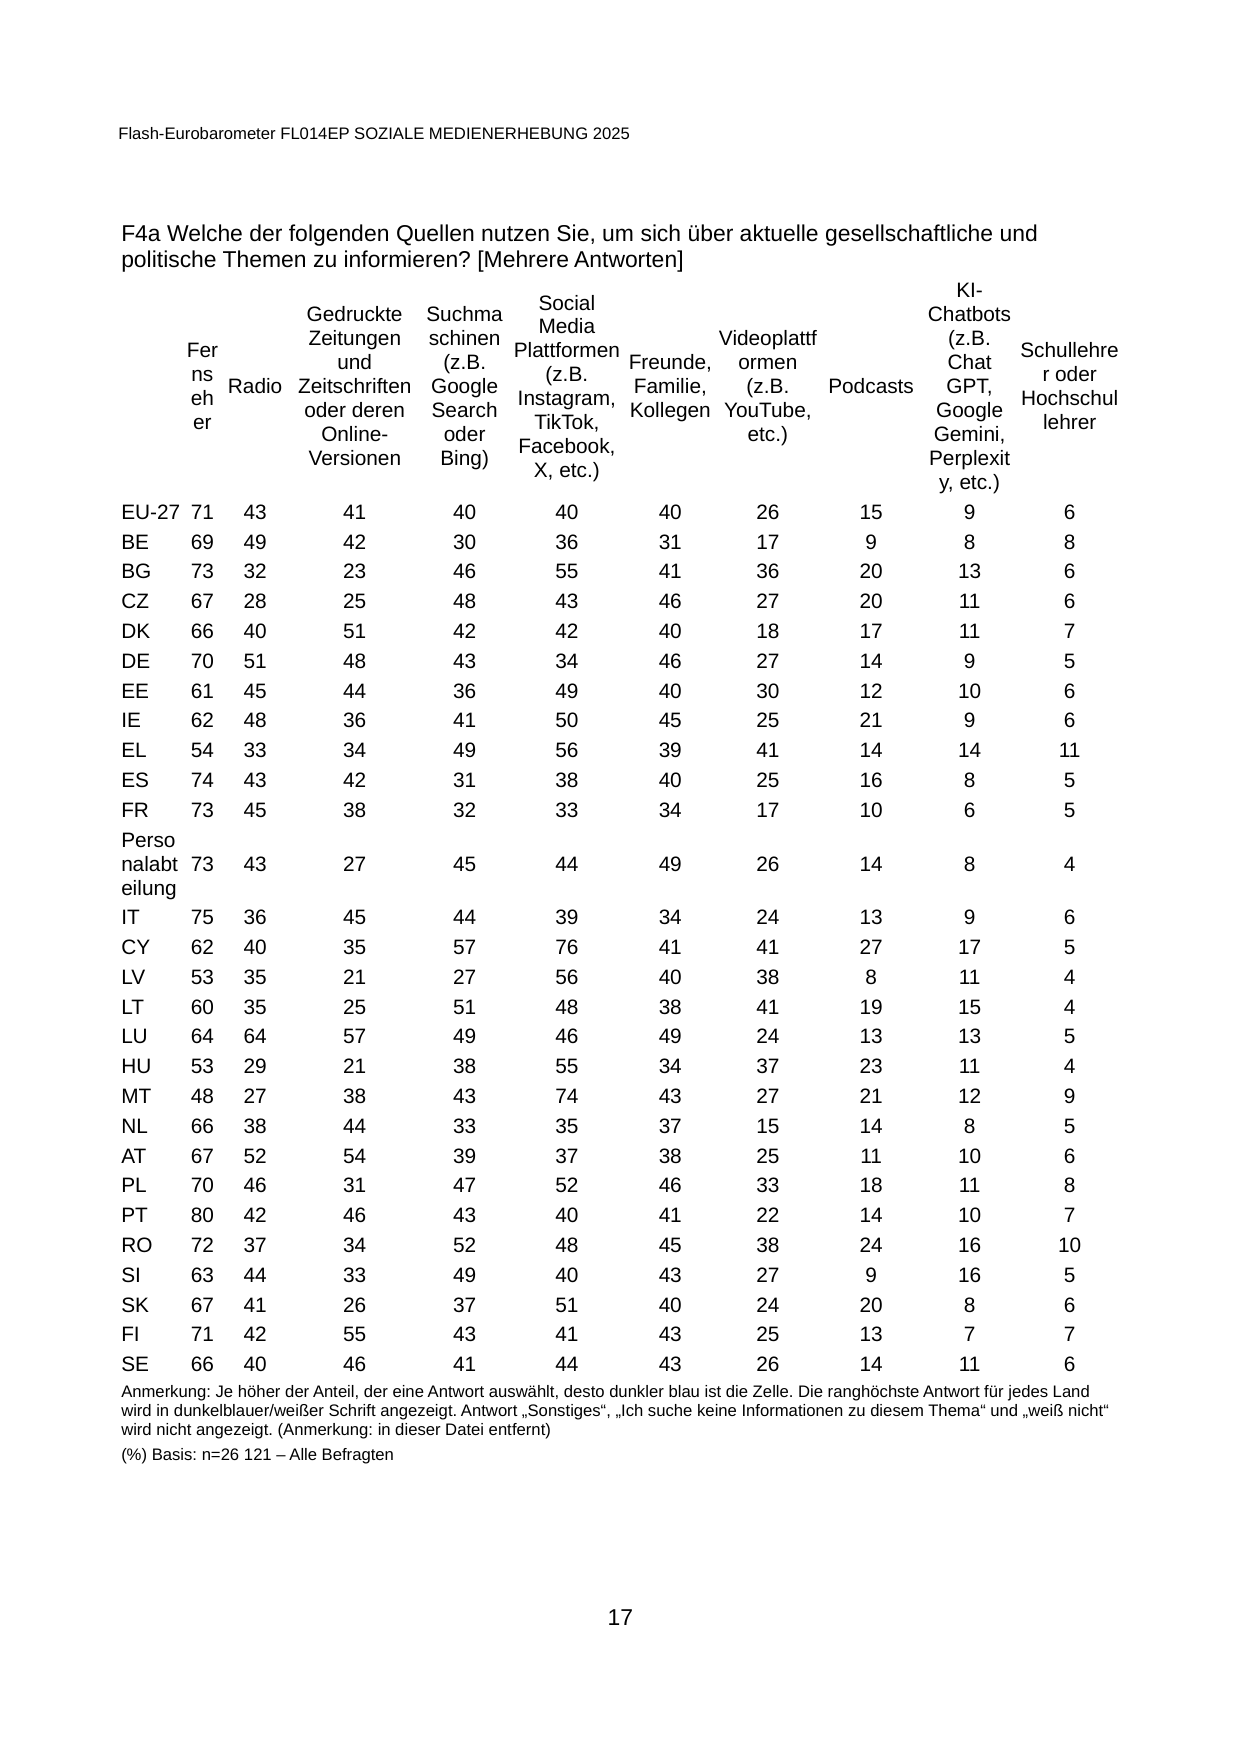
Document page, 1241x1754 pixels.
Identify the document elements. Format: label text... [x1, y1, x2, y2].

table_cell 4 [1017, 992, 1122, 1021]
table_cell 46 [625, 1170, 716, 1200]
table_cell Podcasts [820, 275, 922, 497]
table_cell 48 [184, 1081, 221, 1111]
table_cell 40 [625, 616, 716, 646]
table_cell 26 [716, 825, 820, 902]
table_cell 40 [420, 497, 508, 527]
table_cell NL [118, 1111, 183, 1141]
table_cell 27 [716, 1260, 820, 1289]
table_cell 38 [289, 1081, 420, 1111]
table_cell 18 [820, 1170, 922, 1200]
table_cell 26 [289, 1290, 420, 1319]
table_cell 62 [184, 705, 221, 735]
table_cell 53 [184, 1051, 221, 1081]
table_cell 44 [509, 1349, 625, 1379]
table_cell 8 [922, 825, 1017, 902]
table_cell 34 [625, 795, 716, 824]
table_cell 45 [221, 795, 289, 824]
table_cell 35 [509, 1111, 625, 1141]
table_cell SE [118, 1349, 183, 1379]
table_cell 40 [625, 962, 716, 992]
table_cell 27 [221, 1081, 289, 1111]
table_cell 10 [922, 1141, 1017, 1170]
table_cell 6 [1017, 497, 1122, 527]
table_cell 12 [922, 1081, 1017, 1111]
table_cell 74 [509, 1081, 625, 1111]
table_cell 8 [922, 1290, 1017, 1319]
table_cell 57 [289, 1021, 420, 1051]
table_cell 67 [184, 1141, 221, 1170]
table_cell 44 [420, 902, 508, 932]
table_cell 51 [289, 616, 420, 646]
table_cell 48 [420, 586, 508, 616]
table_cell 70 [184, 1170, 221, 1200]
table_cell 49 [509, 676, 625, 705]
table_cell 80 [184, 1200, 221, 1230]
table_cell CZ [118, 586, 183, 616]
table_cell 61 [184, 676, 221, 705]
table_cell 33 [420, 1111, 508, 1141]
table_cell 8 [1017, 527, 1122, 556]
table_cell 11 [922, 1051, 1017, 1081]
table_header F4a Welche der folgenden Quellen nutzen Sie, um sich über aktuelle gesellschaftliche und politische Themen zu informieren? [Mehrere Antworten] [118, 217, 1122, 275]
table_cell IT [118, 902, 183, 932]
table_cell 36 [221, 902, 289, 932]
table_cell 41 [420, 1349, 508, 1379]
table_cell 67 [184, 586, 221, 616]
table_cell 43 [625, 1319, 716, 1349]
table_cell 52 [509, 1170, 625, 1200]
table_cell 14 [820, 1111, 922, 1141]
table_cell 31 [420, 765, 508, 795]
table_cell 9 [922, 705, 1017, 735]
table_cell 41 [221, 1290, 289, 1319]
table_cell 33 [221, 735, 289, 765]
table_cell 46 [221, 1170, 289, 1200]
table_cell 5 [1017, 1260, 1122, 1289]
table_cell 14 [820, 1349, 922, 1379]
table_cell 20 [820, 586, 922, 616]
table_cell LU [118, 1021, 183, 1051]
table_cell 6 [922, 795, 1017, 824]
table_cell (%) Basis: n=26 121 – Alle Befragten [118, 1442, 1122, 1467]
table_cell 27 [716, 646, 820, 676]
table_cell 22 [716, 1200, 820, 1230]
table_cell 11 [922, 1349, 1017, 1379]
table_cell FI [118, 1319, 183, 1349]
table_cell 29 [221, 1051, 289, 1081]
table_cell 41 [625, 556, 716, 586]
table_cell 37 [716, 1051, 820, 1081]
table_cell 38 [509, 765, 625, 795]
table_cell 42 [420, 616, 508, 646]
table_cell 33 [289, 1260, 420, 1289]
table_cell 23 [289, 556, 420, 586]
table_cell Videoplattformen (z.B. YouTube, etc.) [716, 275, 820, 497]
table_cell 11 [922, 1170, 1017, 1200]
table_cell 11 [922, 616, 1017, 646]
table_cell 42 [221, 1319, 289, 1349]
table_cell 10 [1017, 1230, 1122, 1260]
table_cell 75 [184, 902, 221, 932]
table_cell 43 [625, 1260, 716, 1289]
table_cell 38 [420, 1051, 508, 1081]
table_cell 8 [922, 527, 1017, 556]
table_cell 55 [509, 1051, 625, 1081]
table_cell 76 [509, 932, 625, 962]
table_cell 17 [716, 795, 820, 824]
table_cell 48 [509, 992, 625, 1021]
table_cell DK [118, 616, 183, 646]
table_cell 67 [184, 1290, 221, 1319]
table_cell 41 [289, 497, 420, 527]
table_cell 36 [420, 676, 508, 705]
table_cell 17 [820, 616, 922, 646]
table_cell 6 [1017, 1349, 1122, 1379]
table_cell 8 [820, 962, 922, 992]
table_cell 43 [221, 765, 289, 795]
table_cell 40 [509, 1260, 625, 1289]
table_cell 30 [420, 527, 508, 556]
table_cell BE [118, 527, 183, 556]
table_cell 64 [184, 1021, 221, 1051]
table_cell 38 [625, 1141, 716, 1170]
table_cell 39 [420, 1141, 508, 1170]
table_cell SI [118, 1260, 183, 1289]
table_cell 63 [184, 1260, 221, 1289]
table_cell 13 [820, 1319, 922, 1349]
table_cell 10 [922, 676, 1017, 705]
table_cell 31 [625, 527, 716, 556]
table_cell 15 [820, 497, 922, 527]
table_cell 45 [420, 825, 508, 902]
table_cell PT [118, 1200, 183, 1230]
table_cell 34 [625, 1051, 716, 1081]
table_cell 38 [221, 1111, 289, 1141]
table_cell 39 [509, 902, 625, 932]
table_cell 6 [1017, 705, 1122, 735]
table_cell 8 [922, 765, 1017, 795]
table_cell 4 [1017, 962, 1122, 992]
table_cell 11 [922, 962, 1017, 992]
table_cell 14 [820, 825, 922, 902]
table_cell 73 [184, 825, 221, 902]
table_cell 49 [420, 735, 508, 765]
table_cell 19 [820, 992, 922, 1021]
table_cell 49 [420, 1021, 508, 1051]
table_cell Personalabteilung [118, 825, 183, 902]
table_cell EL [118, 735, 183, 765]
table_cell 10 [922, 1200, 1017, 1230]
table_cell 6 [1017, 556, 1122, 586]
table_cell 16 [922, 1260, 1017, 1289]
table_cell 9 [820, 527, 922, 556]
table_cell 6 [1017, 902, 1122, 932]
table_cell 73 [184, 795, 221, 824]
table_cell 9 [922, 646, 1017, 676]
table_cell Radio [221, 275, 289, 497]
table_cell 23 [820, 1051, 922, 1081]
table_cell 38 [625, 992, 716, 1021]
table_cell 64 [221, 1021, 289, 1051]
table_cell 31 [289, 1170, 420, 1200]
table_cell 51 [420, 992, 508, 1021]
table_cell DE [118, 646, 183, 676]
table_cell 9 [1017, 1081, 1122, 1111]
table_cell 14 [820, 1200, 922, 1230]
table_cell 7 [922, 1319, 1017, 1349]
table_cell 15 [922, 992, 1017, 1021]
table_cell Anmerkung: Je höher der Anteil, der eine Antwort auswählt, desto dunkler blau ist die Zelle. Die ranghöchste Antwort für jedes Land wird in dunkelblauer/weißer Schrift angezeigt. Antwort „Sonstiges“, „Ich suche keine Informationen zu diesem Thema“ und „weiß nicht“ wird nicht angezeigt. (Anmerkung: in dieser Datei entfernt) [118, 1379, 1122, 1442]
table_cell 13 [922, 1021, 1017, 1051]
table_cell 37 [509, 1141, 625, 1170]
table_cell 36 [716, 556, 820, 586]
table_cell PL [118, 1170, 183, 1200]
table_cell 24 [716, 902, 820, 932]
table_cell 17 [716, 527, 820, 556]
table_cell 45 [625, 1230, 716, 1260]
table_cell 40 [221, 932, 289, 962]
table_cell Schullehrer oder Hochschullehrer [1017, 275, 1122, 497]
table_cell 25 [716, 1319, 820, 1349]
table_cell EU-27 [118, 497, 183, 527]
table_cell 46 [420, 556, 508, 586]
table_cell 43 [420, 646, 508, 676]
table_cell Social Media Plattformen (z.B. Instagram, TikTok, Facebook, X, etc.) [509, 275, 625, 497]
table_cell 43 [221, 497, 289, 527]
table_cell HU [118, 1051, 183, 1081]
table_cell 38 [716, 962, 820, 992]
table_cell 40 [221, 616, 289, 646]
table_cell 21 [289, 1051, 420, 1081]
table_cell SK [118, 1290, 183, 1319]
table_cell 49 [625, 1021, 716, 1051]
table_cell 54 [289, 1141, 420, 1170]
table_cell LT [118, 992, 183, 1021]
table_cell 46 [625, 586, 716, 616]
table_cell 7 [1017, 1200, 1122, 1230]
table_cell 20 [820, 556, 922, 586]
table_cell 44 [221, 1260, 289, 1289]
table_cell 5 [1017, 646, 1122, 676]
table_cell 30 [716, 676, 820, 705]
table_cell 51 [221, 646, 289, 676]
table_cell 13 [820, 1021, 922, 1051]
table_cell LV [118, 962, 183, 992]
table_cell 36 [289, 705, 420, 735]
table_cell 42 [289, 765, 420, 795]
table_cell 5 [1017, 765, 1122, 795]
table_cell 33 [509, 795, 625, 824]
table_cell 28 [221, 586, 289, 616]
table_cell 15 [716, 1111, 820, 1141]
table_cell 25 [716, 765, 820, 795]
table_cell 40 [625, 765, 716, 795]
table_cell 56 [509, 735, 625, 765]
table_cell 35 [289, 932, 420, 962]
table_cell 35 [221, 992, 289, 1021]
table_cell 17 [922, 932, 1017, 962]
table_cell CY [118, 932, 183, 962]
table_cell 39 [625, 735, 716, 765]
table_cell 42 [289, 527, 420, 556]
table_cell [118, 275, 183, 497]
table_cell 16 [820, 765, 922, 795]
table_cell 46 [625, 646, 716, 676]
table_cell 72 [184, 1230, 221, 1260]
table_cell 50 [509, 705, 625, 735]
table_cell 6 [1017, 1141, 1122, 1170]
table_cell 25 [716, 705, 820, 735]
table_cell 49 [420, 1260, 508, 1289]
table_cell 34 [625, 902, 716, 932]
table_cell 38 [716, 1230, 820, 1260]
table_cell 38 [289, 795, 420, 824]
table_cell 32 [221, 556, 289, 586]
table_cell 43 [625, 1349, 716, 1379]
table_cell 52 [420, 1230, 508, 1260]
table_cell 16 [922, 1230, 1017, 1260]
table_cell 40 [625, 1290, 716, 1319]
table_cell 27 [420, 962, 508, 992]
table_cell Gedruckte Zeitungen und Zeitschriften oder deren Online-Versionen [289, 275, 420, 497]
table_cell 41 [716, 735, 820, 765]
table_cell IE [118, 705, 183, 735]
table_cell 37 [625, 1111, 716, 1141]
table_cell 9 [922, 902, 1017, 932]
table_cell 52 [221, 1141, 289, 1170]
table_cell 32 [420, 795, 508, 824]
table_cell 46 [289, 1200, 420, 1230]
table_cell 37 [420, 1290, 508, 1319]
table_cell MT [118, 1081, 183, 1111]
table_cell 66 [184, 1349, 221, 1379]
table_cell 21 [820, 705, 922, 735]
table_cell AT [118, 1141, 183, 1170]
table_cell 24 [820, 1230, 922, 1260]
table_cell 44 [289, 1111, 420, 1141]
table_cell ES [118, 765, 183, 795]
table_cell 34 [509, 646, 625, 676]
table_cell EE [118, 676, 183, 705]
table_cell 14 [820, 735, 922, 765]
table_cell 46 [509, 1021, 625, 1051]
table_cell 70 [184, 646, 221, 676]
table_cell 14 [922, 735, 1017, 765]
table_cell 41 [716, 932, 820, 962]
table_cell 25 [289, 586, 420, 616]
table_cell 40 [625, 676, 716, 705]
table_cell 11 [922, 586, 1017, 616]
table_cell 6 [1017, 676, 1122, 705]
table_cell 21 [820, 1081, 922, 1111]
table_cell 43 [420, 1200, 508, 1230]
table_cell 62 [184, 932, 221, 962]
table_cell 43 [420, 1319, 508, 1349]
table_cell 48 [289, 646, 420, 676]
table_cell 48 [509, 1230, 625, 1260]
table_cell 66 [184, 616, 221, 646]
table_cell 7 [1017, 1319, 1122, 1349]
table_cell 8 [1017, 1170, 1122, 1200]
table_cell 6 [1017, 586, 1122, 616]
table_cell 6 [1017, 1290, 1122, 1319]
table_cell 44 [289, 676, 420, 705]
table_cell 43 [509, 586, 625, 616]
table_cell 14 [820, 646, 922, 676]
table_cell 43 [625, 1081, 716, 1111]
table_cell 73 [184, 556, 221, 586]
table_cell 21 [289, 962, 420, 992]
table_cell 49 [221, 527, 289, 556]
table_cell 54 [184, 735, 221, 765]
table_cell 5 [1017, 795, 1122, 824]
table_cell 26 [716, 1349, 820, 1379]
table_cell RO [118, 1230, 183, 1260]
table_cell 27 [716, 586, 820, 616]
table_cell 66 [184, 1111, 221, 1141]
table_cell 11 [820, 1141, 922, 1170]
table_cell 40 [509, 497, 625, 527]
table_cell 44 [509, 825, 625, 902]
table_cell 51 [509, 1290, 625, 1319]
table_cell 57 [420, 932, 508, 962]
table_cell 13 [820, 902, 922, 932]
table_cell Freunde, Familie, Kollegen [625, 275, 716, 497]
table_cell 40 [625, 497, 716, 527]
table_cell 7 [1017, 616, 1122, 646]
table_cell 49 [625, 825, 716, 902]
table_cell 5 [1017, 1021, 1122, 1051]
table_cell 27 [820, 932, 922, 962]
table_cell 35 [221, 962, 289, 992]
table_cell 69 [184, 527, 221, 556]
table_cell 41 [625, 932, 716, 962]
table_cell 71 [184, 497, 221, 527]
table_cell Fernseher [184, 275, 221, 497]
table_cell 34 [289, 735, 420, 765]
table_cell 43 [221, 825, 289, 902]
table_cell 9 [922, 497, 1017, 527]
table_cell Suchmaschinen (z.B. Google Search oder Bing) [420, 275, 508, 497]
table_cell 5 [1017, 1111, 1122, 1141]
table_cell 27 [289, 825, 420, 902]
table_cell 36 [509, 527, 625, 556]
table_cell 24 [716, 1290, 820, 1319]
table_cell 71 [184, 1319, 221, 1349]
table_cell 42 [221, 1200, 289, 1230]
table_cell 45 [289, 902, 420, 932]
table_cell 56 [509, 962, 625, 992]
table_cell KI-Chatbots (z.B. Chat GPT, Google Gemini, Perplexity, etc.) [922, 275, 1017, 497]
table_cell 11 [1017, 735, 1122, 765]
table_cell 41 [509, 1319, 625, 1349]
table_cell 12 [820, 676, 922, 705]
table_cell 60 [184, 992, 221, 1021]
table_cell 26 [716, 497, 820, 527]
table_cell 33 [716, 1170, 820, 1200]
table_cell 9 [820, 1260, 922, 1289]
table_cell 5 [1017, 932, 1122, 962]
table_cell 13 [922, 556, 1017, 586]
table_cell 45 [221, 676, 289, 705]
table_cell 18 [716, 616, 820, 646]
table_cell 41 [625, 1200, 716, 1230]
table_cell FR [118, 795, 183, 824]
table_cell 8 [922, 1111, 1017, 1141]
table_cell 37 [221, 1230, 289, 1260]
table_cell 48 [221, 705, 289, 735]
table_cell 55 [509, 556, 625, 586]
table_cell 27 [716, 1081, 820, 1111]
table_cell 45 [625, 705, 716, 735]
table_cell 74 [184, 765, 221, 795]
table_cell 40 [509, 1200, 625, 1230]
table_cell 24 [716, 1021, 820, 1051]
table_cell 42 [509, 616, 625, 646]
table_cell BG [118, 556, 183, 586]
table_cell 25 [716, 1141, 820, 1170]
table_cell 40 [221, 1349, 289, 1379]
table_cell 53 [184, 962, 221, 992]
table_cell 43 [420, 1081, 508, 1111]
table_cell 34 [289, 1230, 420, 1260]
table_cell 25 [289, 992, 420, 1021]
table_cell 55 [289, 1319, 420, 1349]
table_cell 41 [716, 992, 820, 1021]
table_cell 4 [1017, 825, 1122, 902]
table_cell 41 [420, 705, 508, 735]
table_cell 10 [820, 795, 922, 824]
table_cell 4 [1017, 1051, 1122, 1081]
table_cell 46 [289, 1349, 420, 1379]
table_cell 47 [420, 1170, 508, 1200]
table_cell 20 [820, 1290, 922, 1319]
